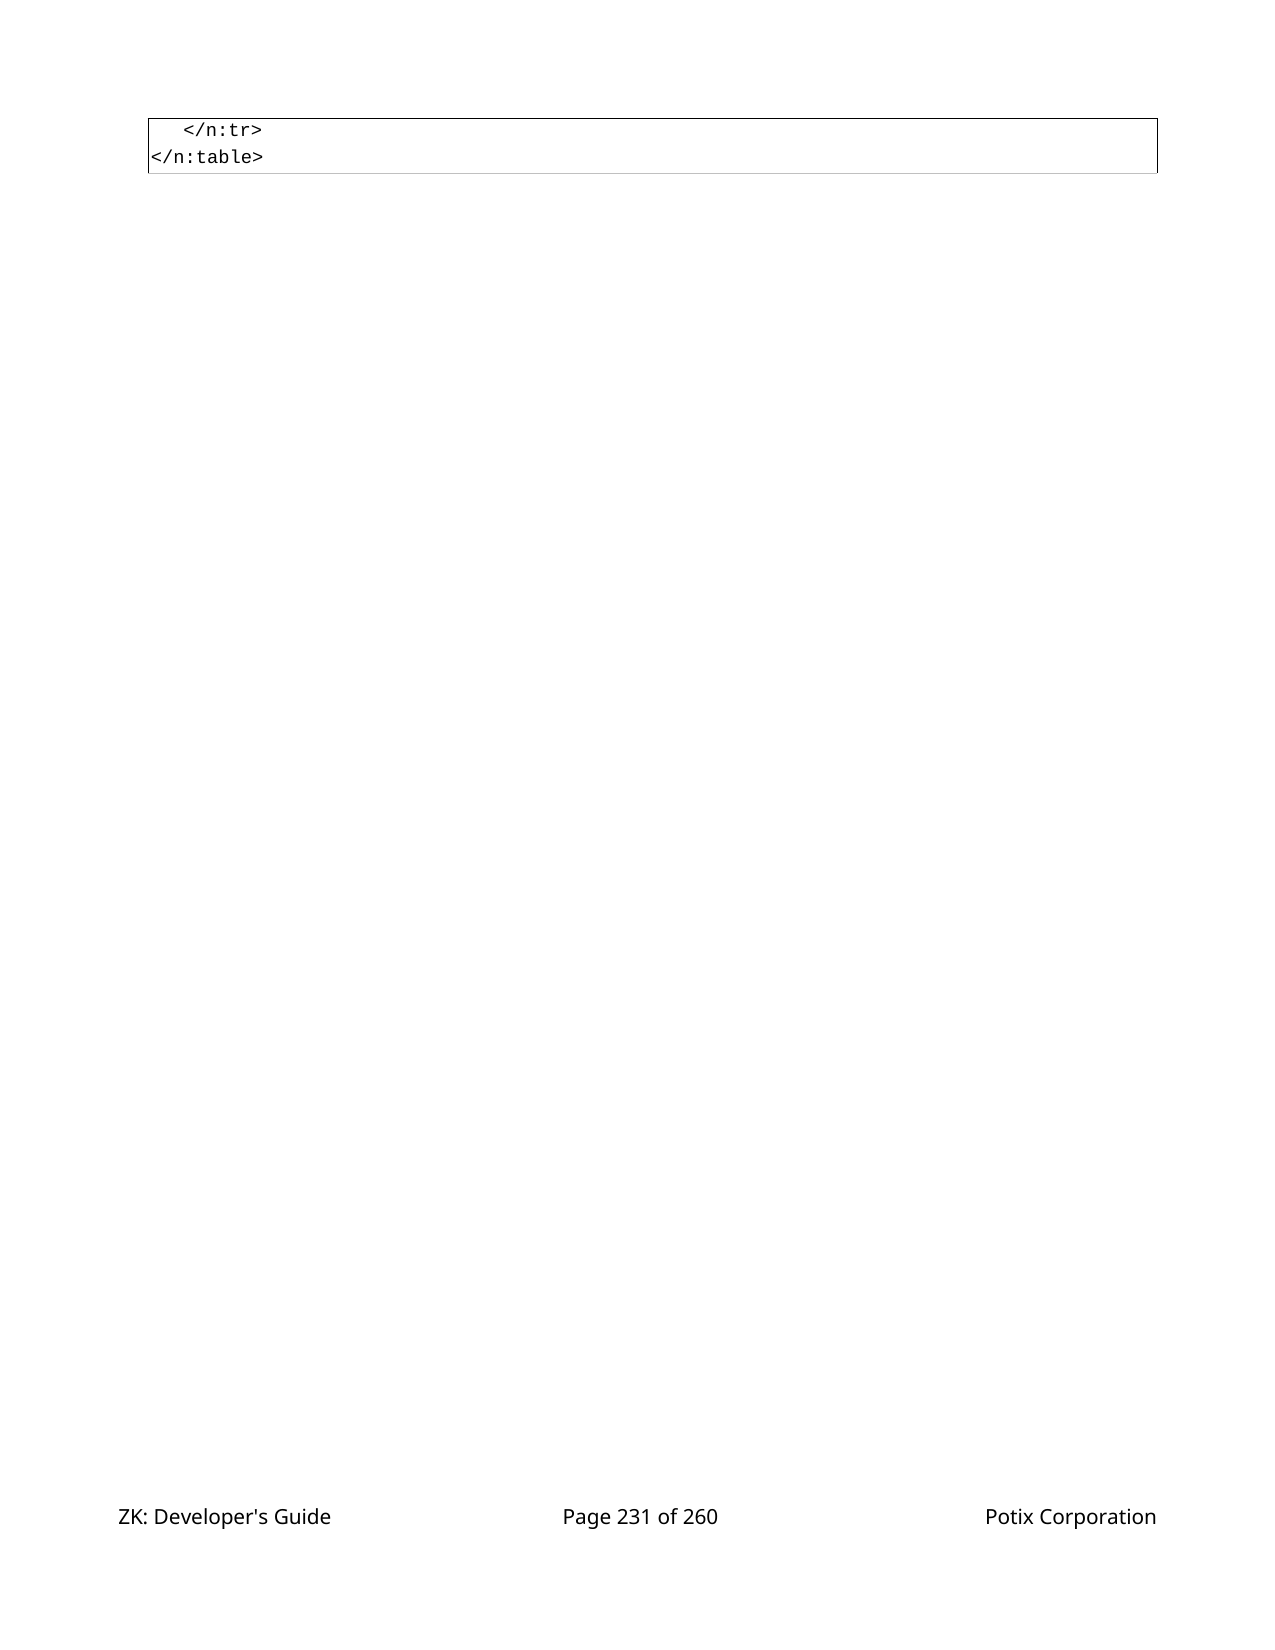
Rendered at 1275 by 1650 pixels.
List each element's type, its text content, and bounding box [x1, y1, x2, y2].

text </n:tr> [149, 119, 1157, 142]
text </n:table> [149, 145, 1157, 173]
